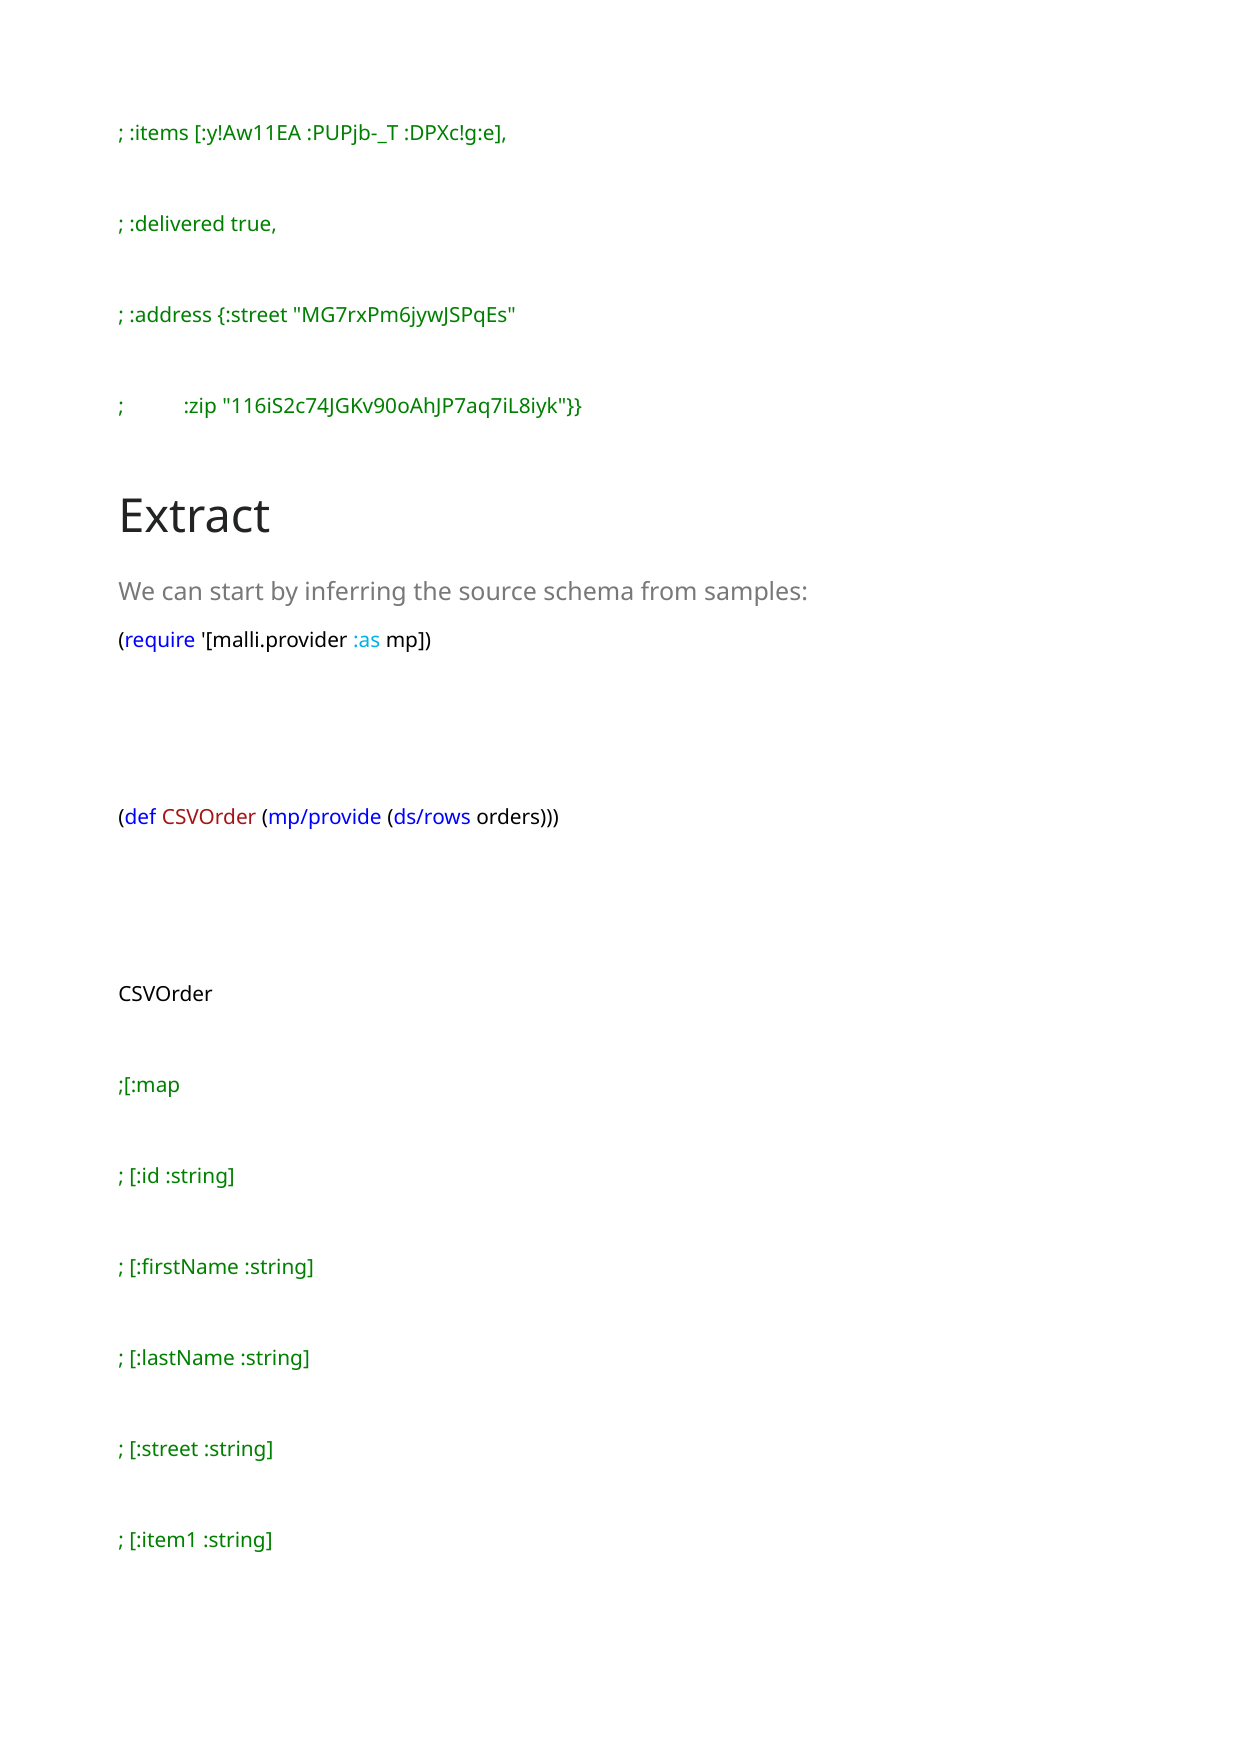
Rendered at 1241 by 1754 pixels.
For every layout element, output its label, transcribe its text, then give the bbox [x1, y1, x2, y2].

text ; :address {:street "MG7rxPm6jywJSPqEs" [118, 300, 1122, 328]
text ; [:lastName :string] [118, 1343, 1122, 1371]
text ; :delivered true, [118, 209, 1122, 237]
text ; [:item1 :string] [118, 1525, 1122, 1553]
text ; :zip "116iS2c74JGKv90oAhJP7aq7iL8iyk"}} [118, 391, 1122, 419]
text (def CSVOrder (mp/provide (ds/rows orders))) [118, 802, 1122, 830]
text ; :items [:y!Aw11EA :PUPjb-_T :DPXc!g:e], [118, 118, 1122, 147]
text ;[:map [118, 1070, 1122, 1098]
text ; [:street :string] [118, 1434, 1122, 1462]
text We can start by inferring the source schema from samples: [118, 574, 1122, 608]
text ; [:firstName :string] [118, 1252, 1122, 1280]
subtitle Extract [118, 482, 1122, 546]
text (require '[malli.provider :as mp]) [118, 625, 1122, 653]
text CSVOrder [118, 979, 1122, 1007]
text ; [:id :string] [118, 1161, 1122, 1189]
